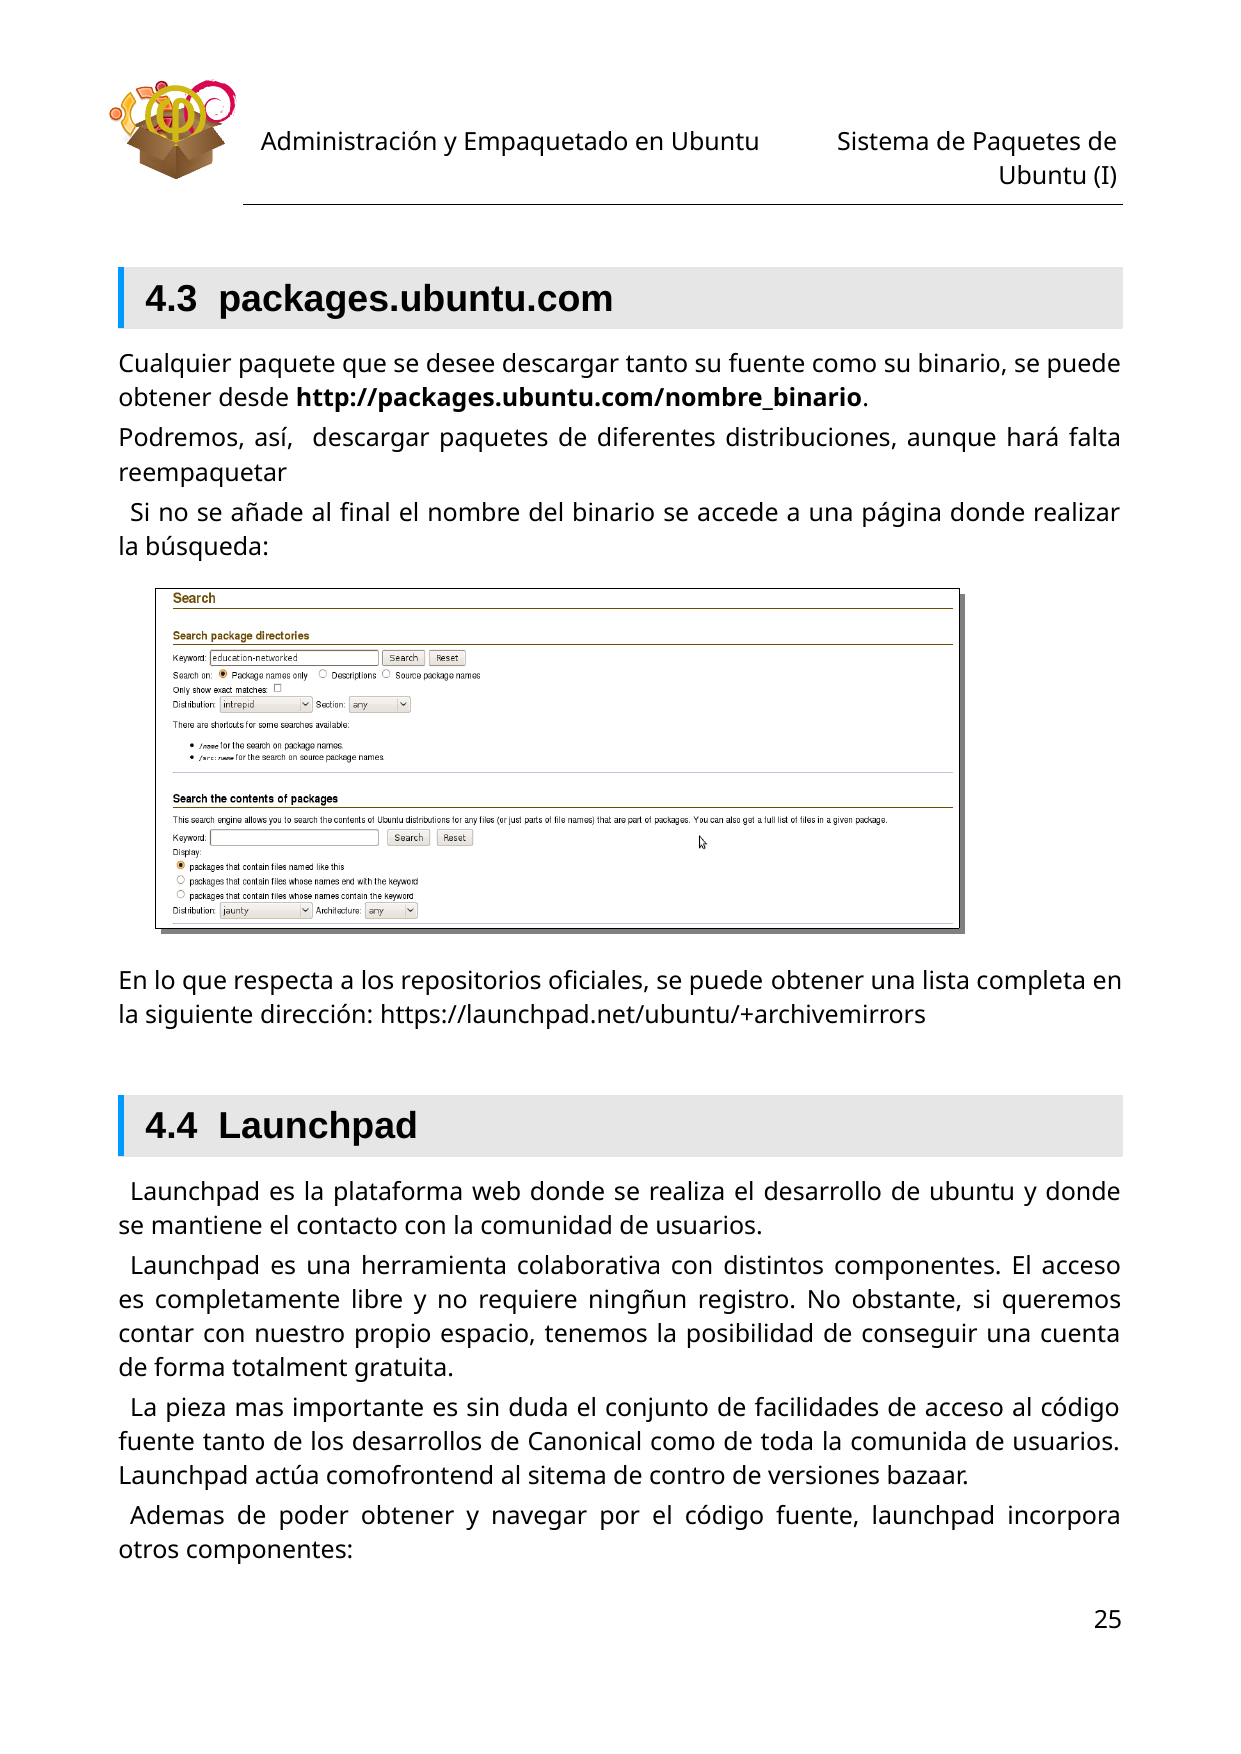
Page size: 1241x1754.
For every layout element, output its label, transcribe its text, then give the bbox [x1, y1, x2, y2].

subtitle 4.4 Launchpad [124, 1096, 1122, 1156]
picture [158, 591, 956, 925]
text En lo que respecta a los repositorios oficiales, se puede obtener una lista completa en la siguiente dirección: https://launchpad.net/ubuntu/+archivemirrors [118, 963, 1122, 1031]
text Podremos, así, descargar paquetes de diferentes distribuciones, aunque hará falta reempaquetar [118, 420, 1122, 488]
text Launchpad es una herramienta colaborativa con distintos componentes. El acceso es completamente libre y no requiere ningñun registro. No obstante, si queremos contar con nuestro propio espacio, tenemos la posibilidad de conseguir una cuenta de forma totalment gratuita. [118, 1247, 1122, 1384]
text Ademas de poder obtener y navegar por el código fuente, launchpad incorpora otros componentes: [118, 1498, 1122, 1566]
text Cualquier paquete que se desee descargar tanto su fuente como su binario, se puede obtener desde http://packages.ubuntu.com/nombre_binario. [118, 346, 1122, 414]
subtitle 4.3 packages.ubuntu.com [124, 268, 1122, 328]
text Si no se añade al final el nombre del binario se accede a una página donde realizar la búsqueda: [118, 494, 1122, 562]
text La pieza mas importante es sin duda el conjunto de facilidades de acceso al código fuente tanto de los desarrollos de Canonical como de toda la comunida de usuarios. Launchpad actúa comofrontend al sitema de contro de versiones bazaar. [118, 1390, 1122, 1492]
text Launchpad es la plataforma web donde se realiza el desarrollo de ubuntu y donde se mantiene el contacto con la comunidad de usuarios. [118, 1173, 1122, 1242]
